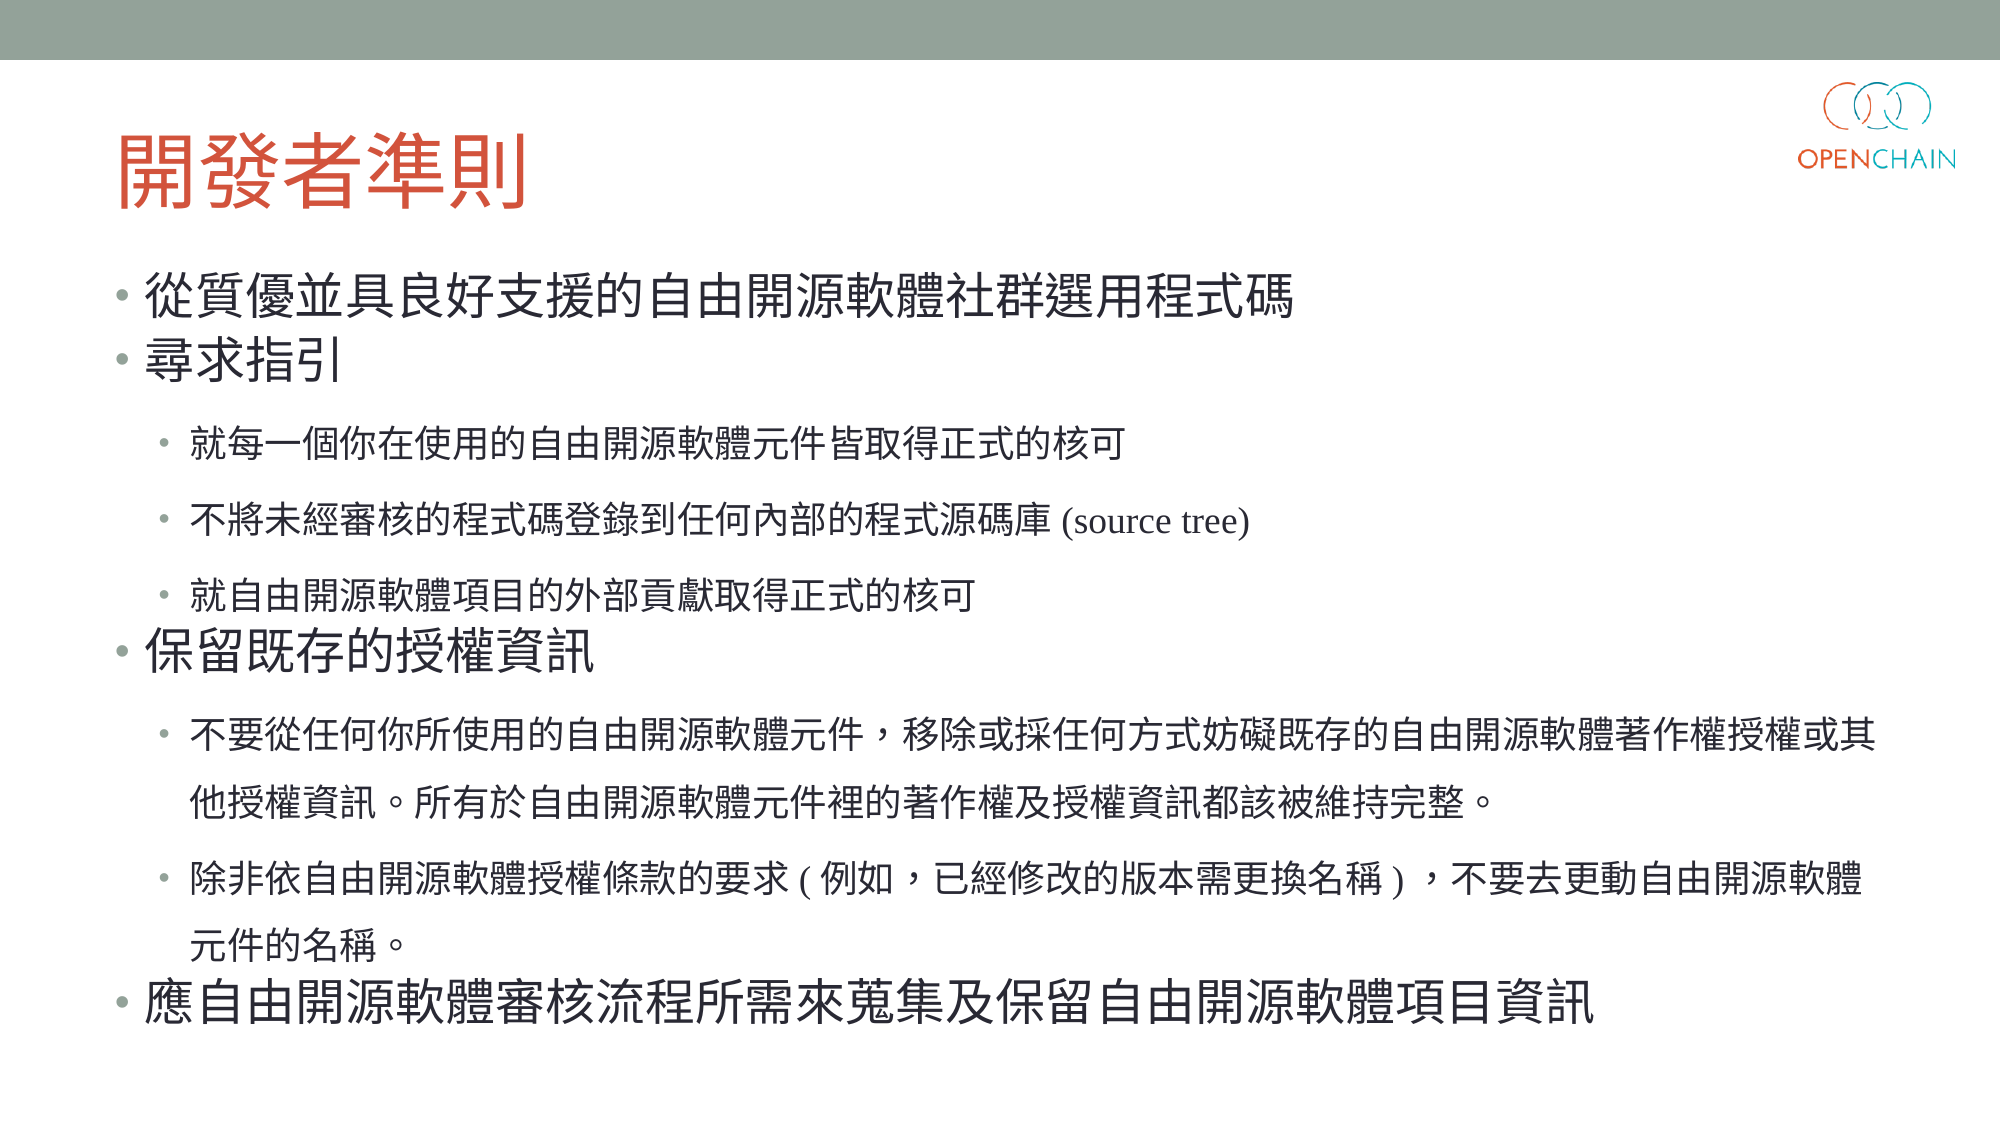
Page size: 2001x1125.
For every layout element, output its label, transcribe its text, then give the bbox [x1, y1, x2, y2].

picture [1798, 82, 1955, 169]
list 從質優並具良好支援的自由開源軟體社群選用程式碼 尋求指引 就每一個你在使用的自由開源軟體元件皆取得正式的核可 不將未經審核的程式碼登錄到任何內部的程式源碼庫(source tree) 就自由開源軟體項目的外部貢獻取得正式的核可 保留既存的授權資訊 不要從任何你所使用的自由開源軟體元件，移除或採任何方式妨礙既存的自由開源軟體著作權授權或其他授權資訊。所有於自由開源軟體元件裡的著作權及授權資訊都該被維持完整。 除非依自由開源軟體授權條款的要求(例如，已經修改的版本需更換名稱)，不要去更動自由開源軟體元件的名稱。 應自由開源軟體審核流程所需來蒐集及保留自由開源軟體項目資訊 [99, 263, 1900, 1064]
title 開發者準則 [99, 87, 1900, 250]
